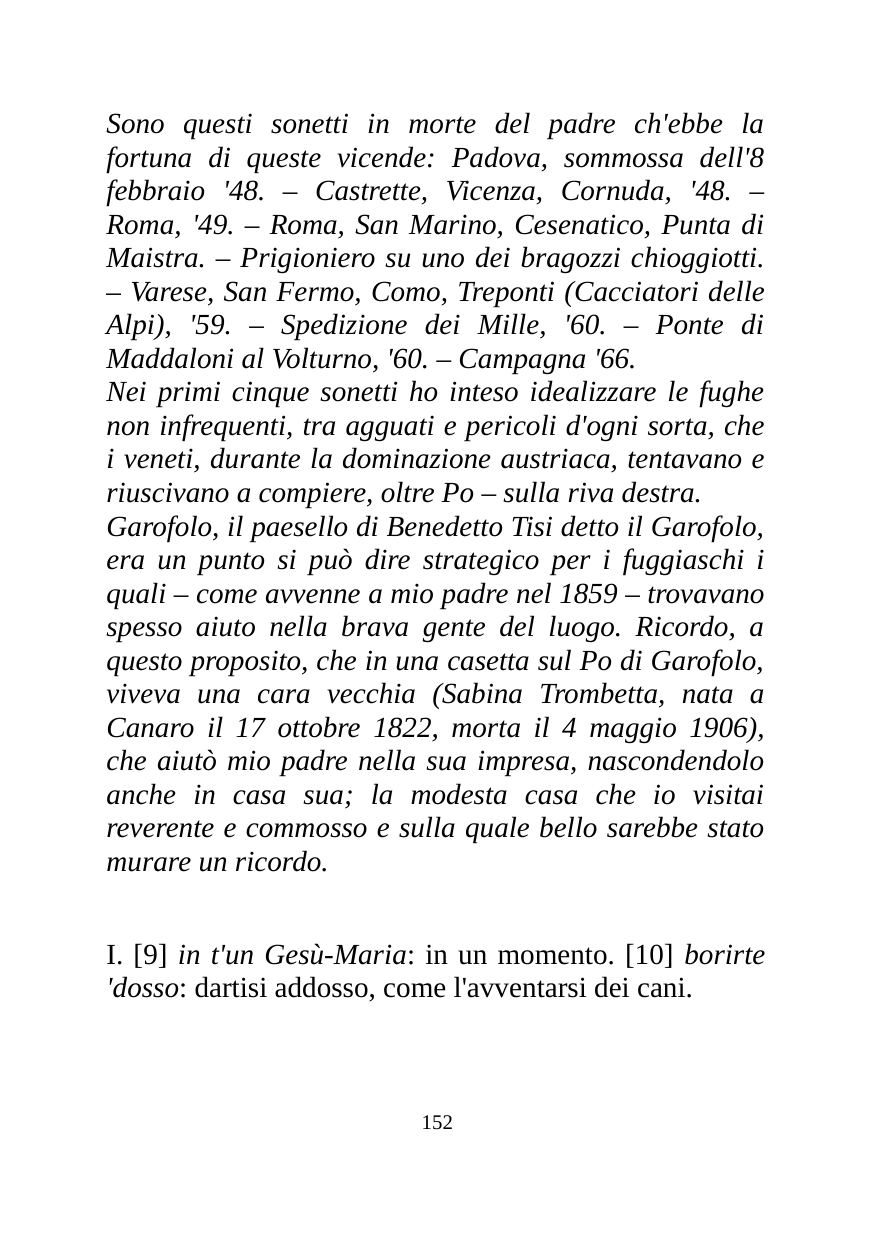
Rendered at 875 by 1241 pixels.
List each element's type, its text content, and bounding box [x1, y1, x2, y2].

text I. [9] in t'un Gesù-Maria: in un momento. [10] borirte 'dosso: dartisi addosso, come l'avventarsi dei cani. [106, 937, 768, 1004]
text Garofolo, il paesello di Benedetto Tisi detto il Garofolo, era un punto si può dire strategico per i fuggiaschi i quali – come avvenne a mio padre nel 1859 – trovavano spesso aiuto nella brava gente del luogo. Ricordo, a questo proposito, che in una casetta sul Po di Garofolo, viveva una cara vecchia (Sabina Trombetta, nata a Canaro il 17 ottobre 1822, morta il 4 maggio 1906), che aiutò mio padre nella sua impresa, nascondendolo anche in casa sua; la modesta casa che io visitai reverente e commosso e sulla quale bello sarebbe stato murare un ricordo. [106, 509, 768, 878]
text Sono questi sonetti in morte del padre ch'ebbe la fortuna di queste vicende: Padova, sommossa dell'8 febbraio '48. – Castrette, Vicenza, Cornuda, '48. – Roma, '49. – Roma, San Marino, Cesenatico, Punta di Maistra. – Prigioniero su uno dei bragozzi chioggiotti. – Varese, San Fermo, Como, Treponti (Cacciatori delle Alpi), '59. – Spedizione dei Mille, '60. – Ponte di Maddaloni al Volturno, '60. – Campagna '66. [106, 106, 768, 374]
text Nei primi cinque sonetti ho inteso idealizzare le fughe non infrequenti, tra agguati e pericoli d'ogni sorta, che i veneti, durante la dominazione austriaca, tentavano e riuscivano a compiere, oltre Po – sulla riva destra. [106, 374, 768, 509]
